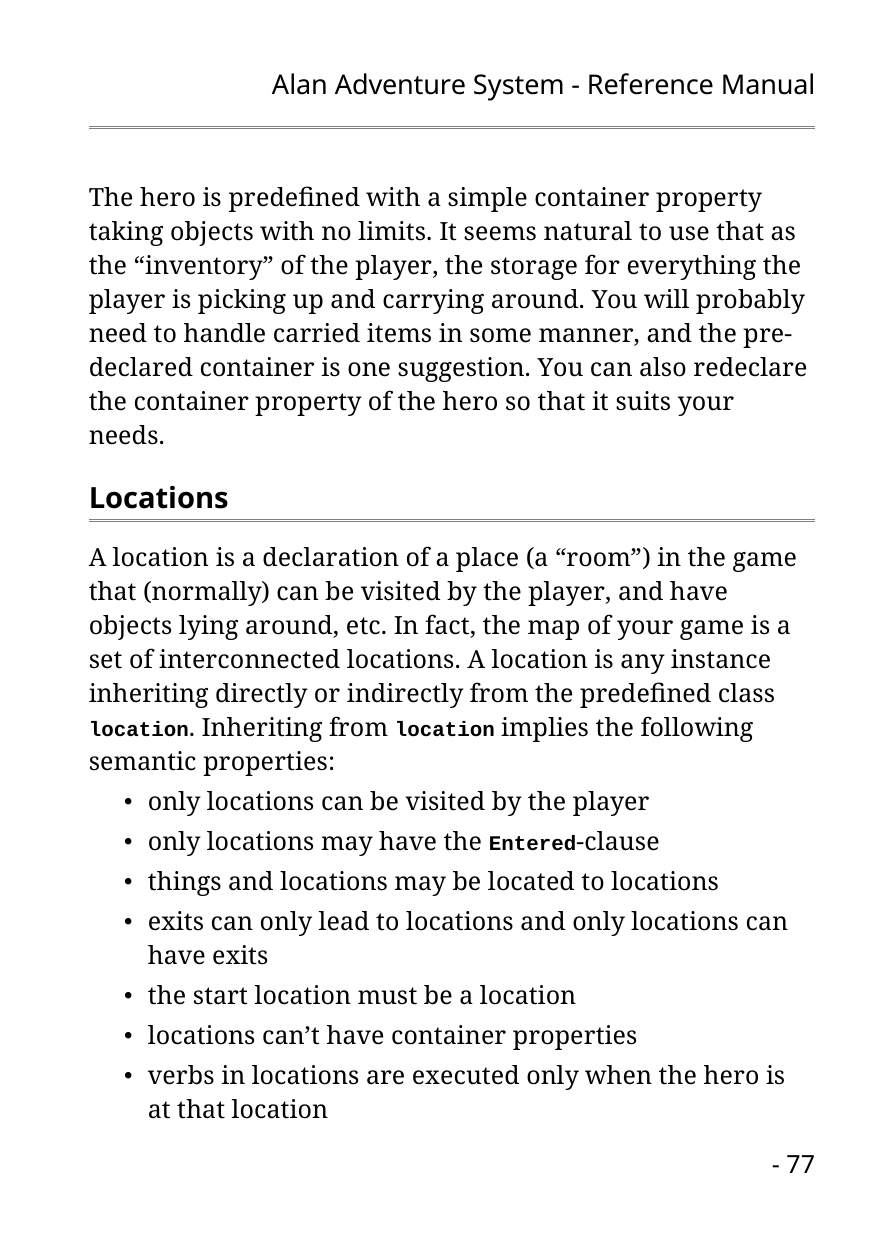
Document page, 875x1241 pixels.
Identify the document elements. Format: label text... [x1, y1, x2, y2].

text The hero is predefined with a simple container property taking objects with no limits. It seems natural to use that as the “inventory” of the player, the storage for everything the player is picking up and carrying around. You will probably need to handle carried items in some manner, and the pre-declared container is one suggestion. You can also redeclare the container property of the hero so that it suits your needs. [88, 180, 815, 452]
list exits can only lead to locations and only locations can have exits [124, 904, 815, 972]
list only locations can be visited by the player [124, 784, 815, 818]
list verbs in locations are executed only when the hero is at that location [124, 1058, 815, 1126]
subtitle Locations [88, 477, 815, 521]
text A location is a declaration of a place (a “room”) in the game that (normally) can be visited by the player, and have objects lying around, etc. In fact, the map of your game is a set of interconnected locations. A location is any instance inheriting directly or indirectly from the predefined class location. Inheriting from location implies the following semantic properties: [88, 540, 815, 778]
list only locations may have the Entered-clause [124, 824, 815, 858]
list the start location must be a location [124, 978, 815, 1012]
list things and locations may be located to locations [124, 864, 815, 898]
list locations can’t have container properties [124, 1018, 815, 1052]
